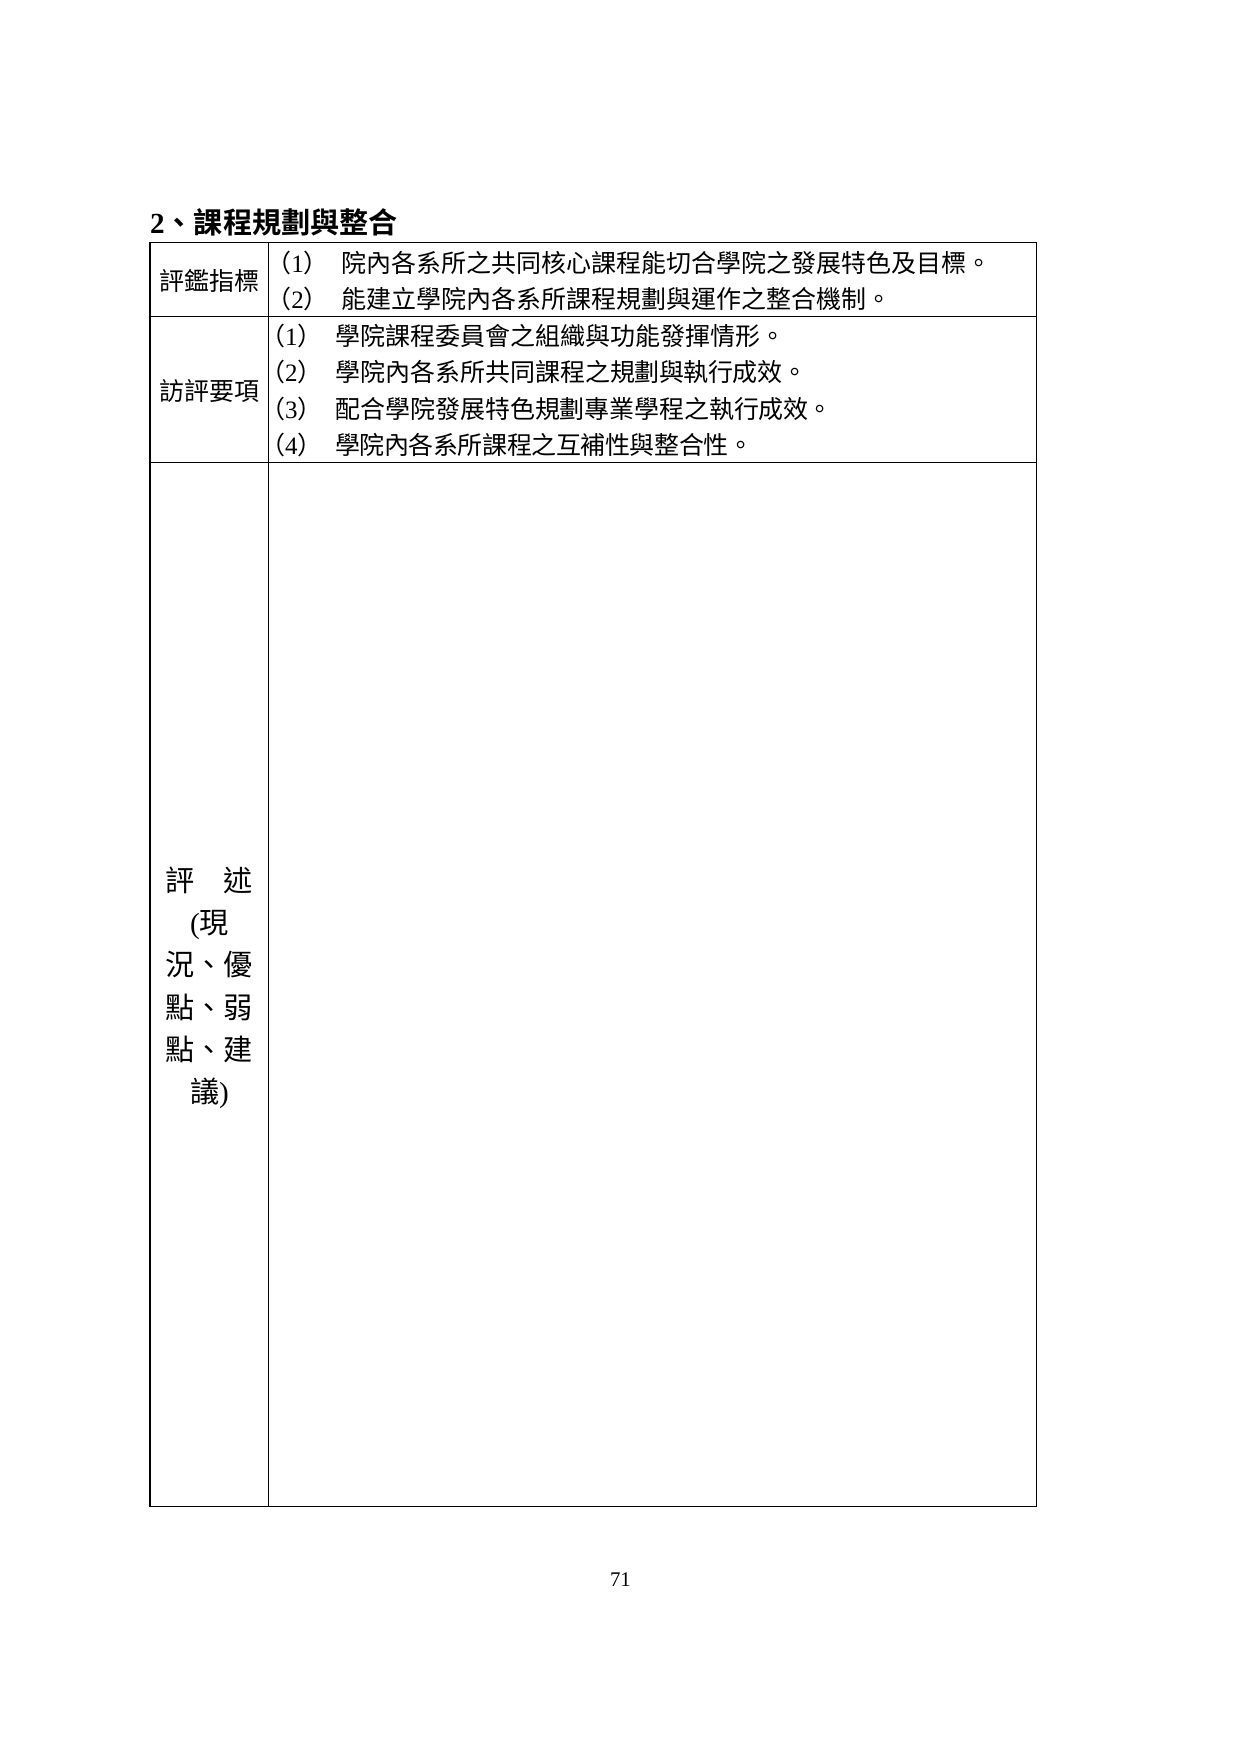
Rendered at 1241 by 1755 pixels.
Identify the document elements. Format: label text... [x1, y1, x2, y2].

table_cell 學院課程委員會之組織與功能發揮情形。 學院內各系所共同課程之規劃與執行成效。 配合學院發展特色規劃專業學程之執行成效。 學院內各系所課程之互補性與整合性。 [269, 317, 1036, 462]
table_cell 訪評要項 [151, 317, 268, 462]
table_header 院內各系所之共同核心課程能切合學院之發展特色及目標。 能建立學院內各系所課程規劃與運作之整合機制。 [269, 243, 1036, 316]
table_cell [269, 463, 1036, 1506]
table_cell 評 述(現況、優點、弱點、建議) [151, 463, 268, 1506]
table_header 評鑑指標 [151, 243, 268, 316]
text 2、課程規劃與整合 [150, 200, 1088, 242]
